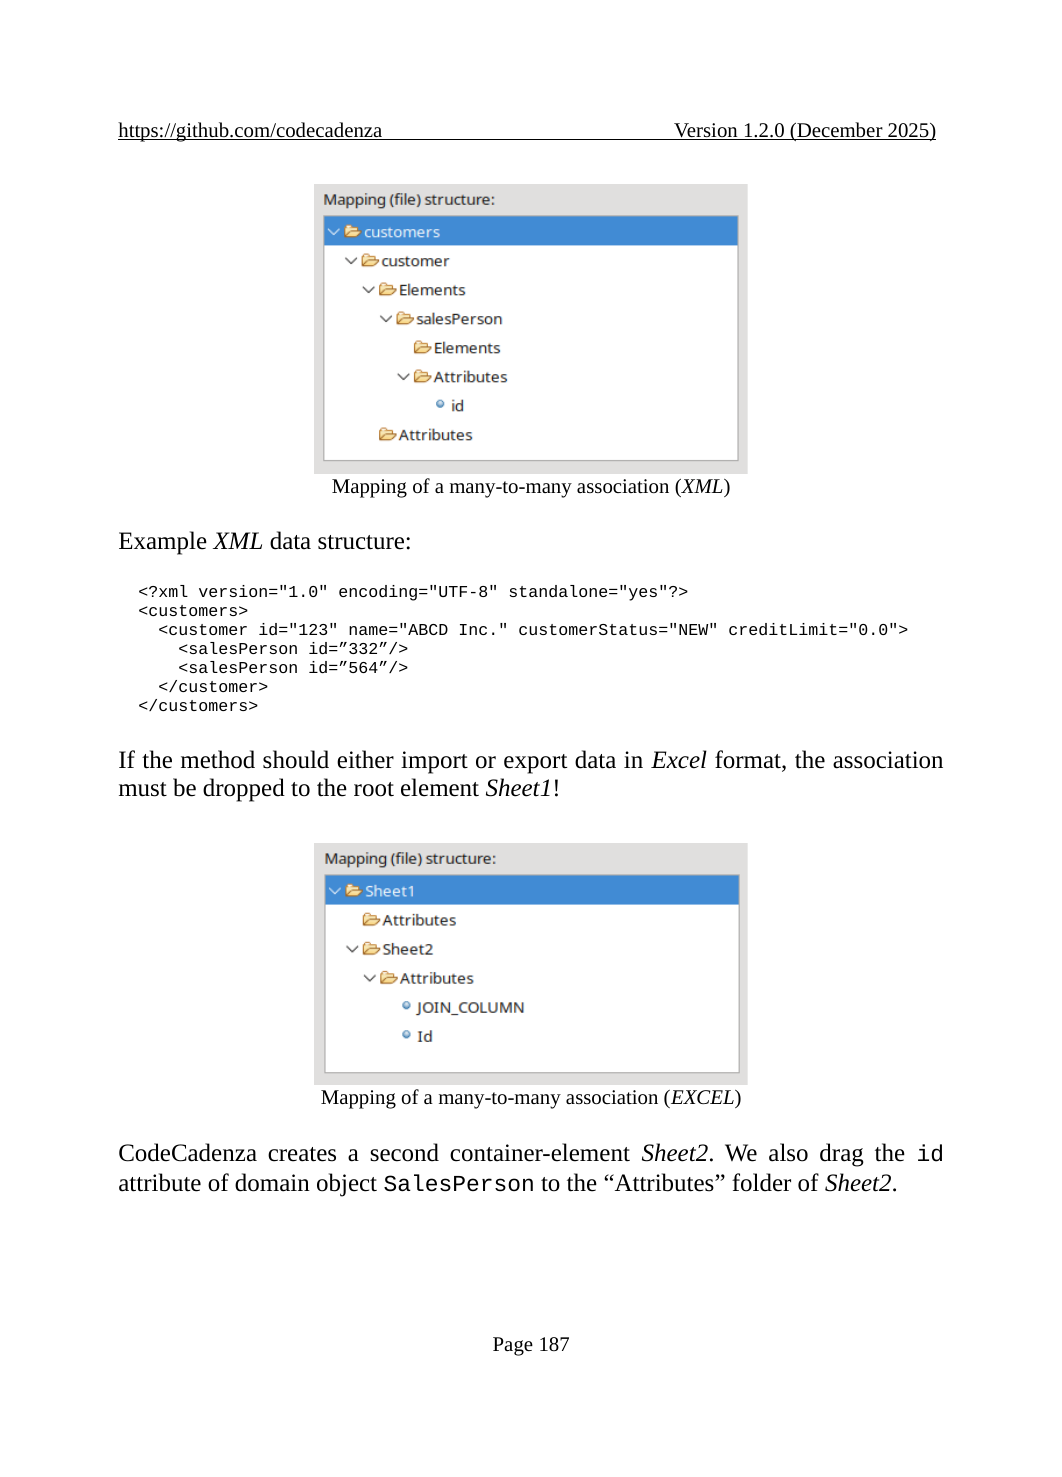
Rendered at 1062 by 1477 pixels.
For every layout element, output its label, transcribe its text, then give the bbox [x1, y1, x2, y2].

text Example XML data structure: [118, 526, 944, 555]
text <?xml version="1.0" encoding="UTF-8" standalone="yes"?> [118, 584, 944, 603]
text <customer id="123" name="ABCD Inc." customerStatus="NEW" creditLimit="0.0"> [118, 622, 944, 641]
picture [314, 843, 748, 1085]
text </customer> [118, 678, 944, 697]
text CodeCadenza creates a second container-element Sheet2. We also drag the id attribute of domain object SalesPerson to the “Attributes” folder of Sheet2. [118, 1138, 944, 1198]
text Mapping of a many-to-many association (EXCEL) [314, 1085, 748, 1109]
text Mapping of a many-to-many association (XML) [314, 474, 748, 498]
text <customers> [118, 603, 944, 622]
text <salesPerson id=”332”/> [118, 641, 944, 659]
picture [314, 184, 748, 474]
text <salesPerson id=”564”/> [118, 659, 944, 678]
text If the method should either import or export data in Excel format, the association must be dropped to the root element Sheet1! [118, 745, 944, 802]
text </customers> [118, 697, 944, 716]
